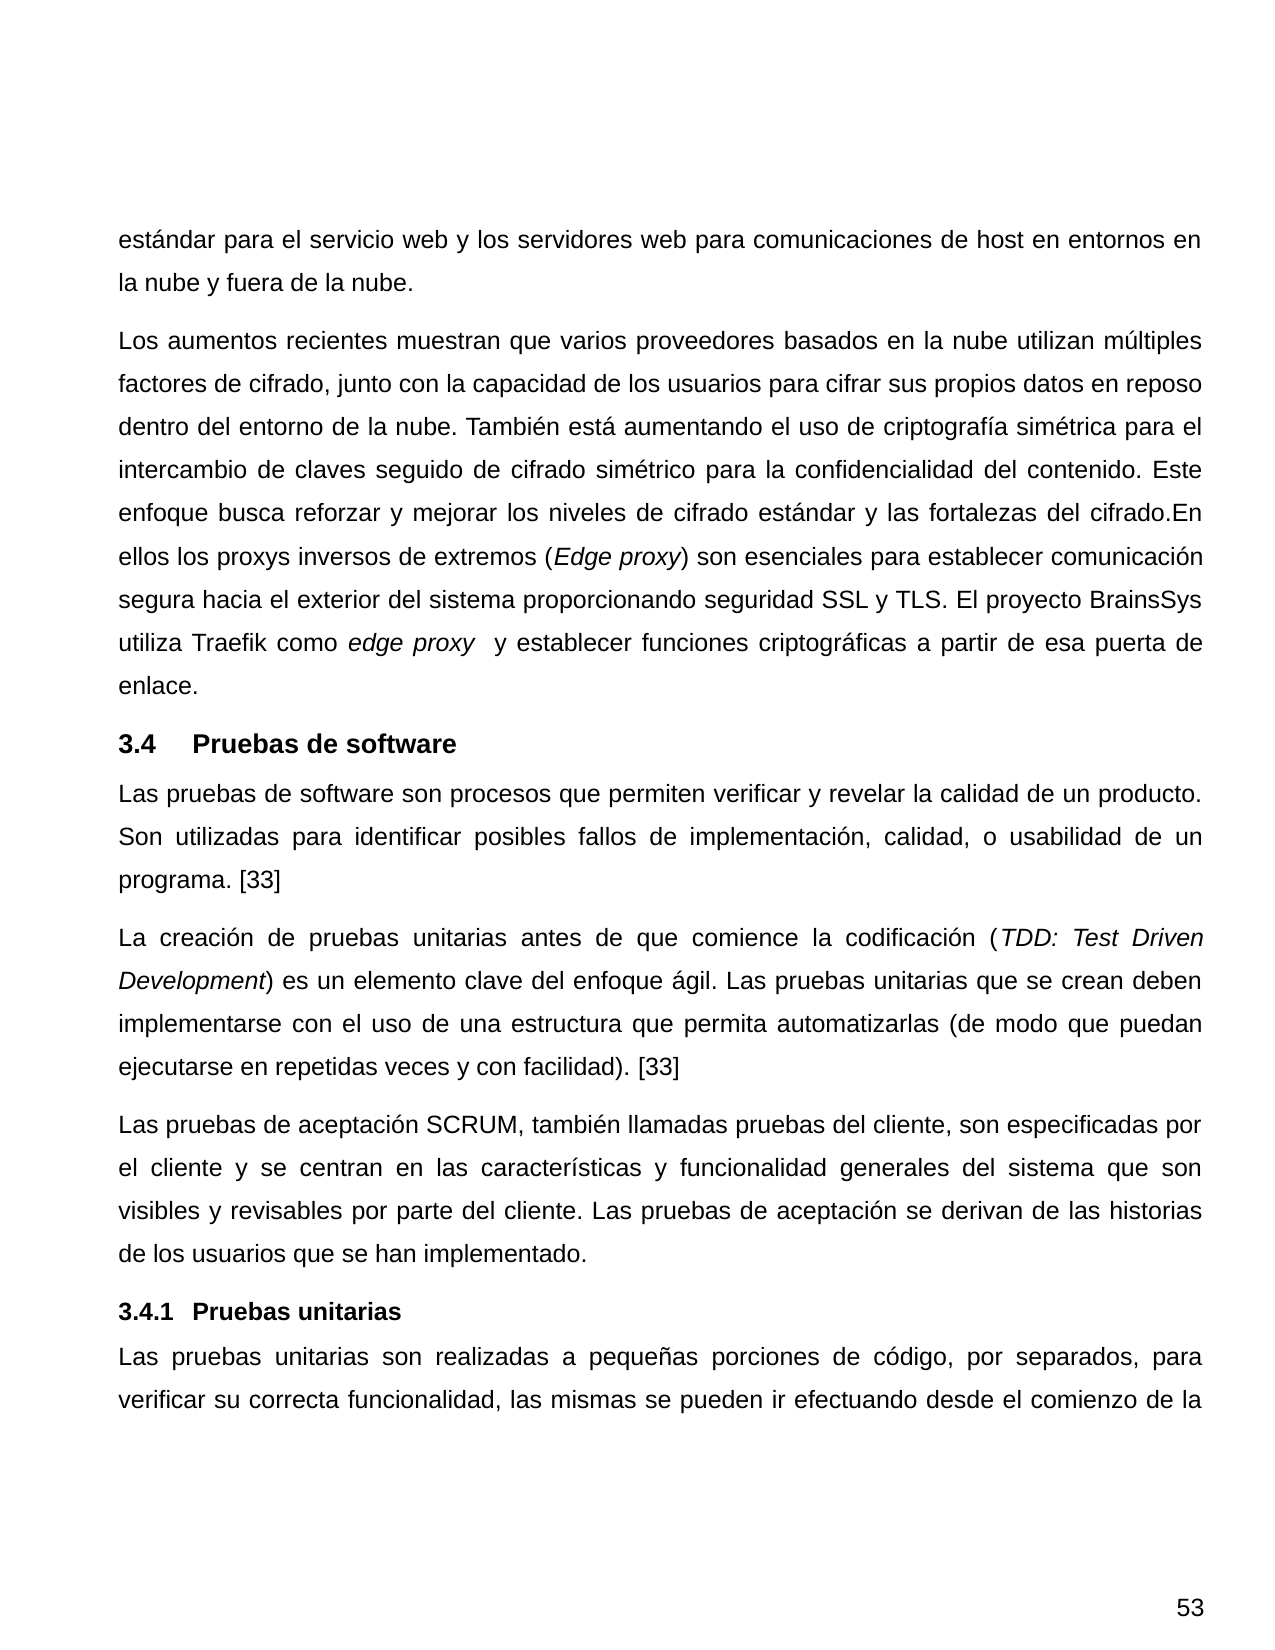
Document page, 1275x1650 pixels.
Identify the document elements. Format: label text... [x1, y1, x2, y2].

text La creación de pruebas unitarias antes de que comience la codificación (TDD: Test Driven Development) es un elemento clave del enfoque ágil. Las pruebas unitarias que se crean deben implementarse con el uso de una estructura que permita automatizarlas (de modo que puedan ejecutarse en repetidas veces y con facilidad). [33] [118, 923, 1204, 1081]
text Las pruebas de software son procesos que permiten verificar y revelar la calidad de un producto. Son utilizadas para identificar posibles fallos de implementación, calidad, o usabilidad de un programa. [33] [118, 779, 1204, 894]
text Los aumentos recientes muestran que varios proveedores basados en la nube utilizan múltiples factores de cifrado, junto con la capacidad de los usuarios para cifrar sus propios datos en reposo dentro del entorno de la nube. También está aumentando el uso de criptografía simétrica para el intercambio de claves seguido de cifrado simétrico para la confidencialidad del contenido. Este enfoque busca reforzar y mejorar los niveles de cifrado estándar y las fortalezas del cifrado.En ellos los proxys inversos de extremos (Edge proxy) son esenciales para establecer comunicación segura hacia el exterior del sistema proporcionando seguridad SSL y TLS. El proyecto BrainsSys utiliza Traefik como edge proxy y establecer funciones criptográficas a partir de esa puerta de enlace. [118, 326, 1204, 699]
subtitle Pruebas unitarias [118, 1297, 1204, 1326]
text Las pruebas de aceptación SCRUM, también llamadas pruebas del cliente, son especificadas por el cliente y se centran en las características y funcionalidad generales del sistema que son visibles y revisables por parte del cliente. Las pruebas de aceptación se derivan de las historias de los usuarios que se han implementado. [118, 1110, 1204, 1268]
text estándar para el servicio web y los servidores web para comunicaciones de host en entornos en la nube y fuera de la nube. [118, 225, 1204, 297]
text Las pruebas unitarias son realizadas a pequeñas porciones de código, por separados, para verificar su correcta funcionalidad, las mismas se pueden ir efectuando desde el comienzo de la [118, 1341, 1204, 1413]
subtitle Pruebas de software [118, 728, 1204, 760]
